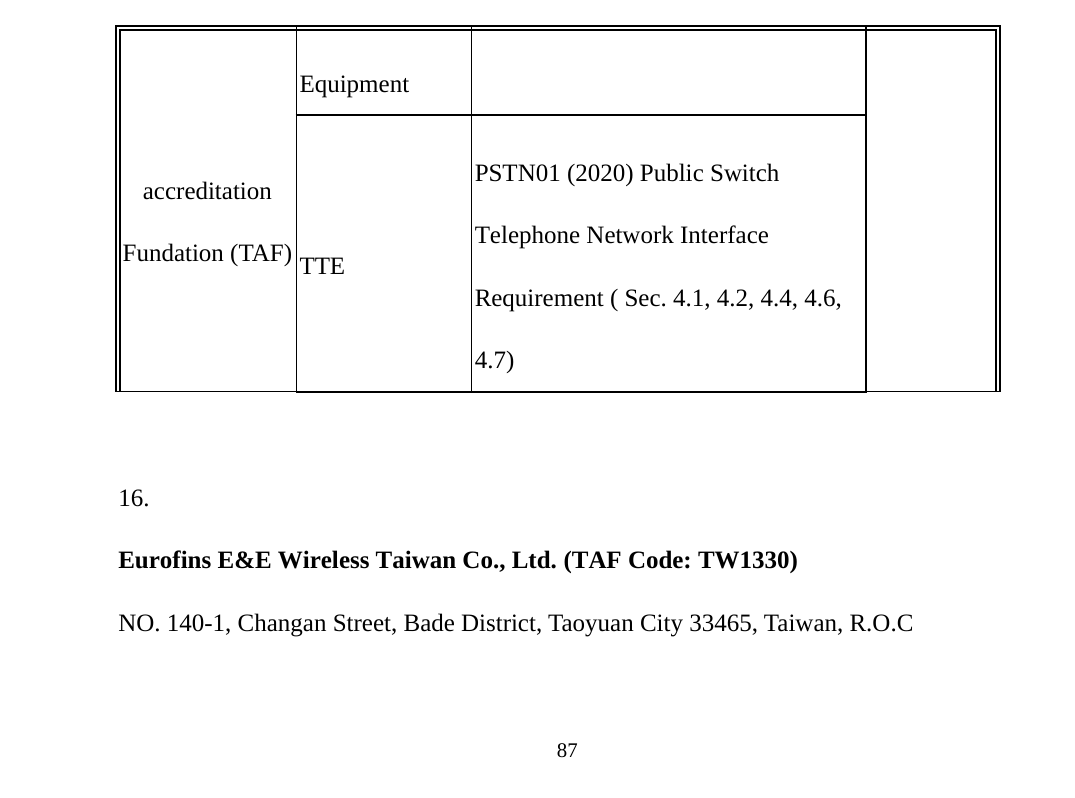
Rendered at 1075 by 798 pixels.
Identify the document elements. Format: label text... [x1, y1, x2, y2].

table_cell Equipment [297, 31, 471, 114]
table_cell [472, 31, 865, 114]
table_cell [867, 31, 995, 391]
text Eurofins E&E Wireless Taiwan Co., Ltd. (TAF Code: TW1330) [118, 518, 1016, 580]
table_cell PSTN01 (2020) Public Switch Telephone Network Interface Requirement ( Sec. 4.1, 4.2, 4.4, 4.6, 4.7) [472, 116, 865, 391]
text 16. [118, 455, 1016, 518]
table_cell accreditation Fundation (TAF) [121, 31, 296, 391]
table_cell TTE [297, 116, 471, 391]
text NO. 140-1, Changan Street, Bade District, Taoyuan City 33465, Taiwan, R.O.C [118, 580, 1016, 643]
